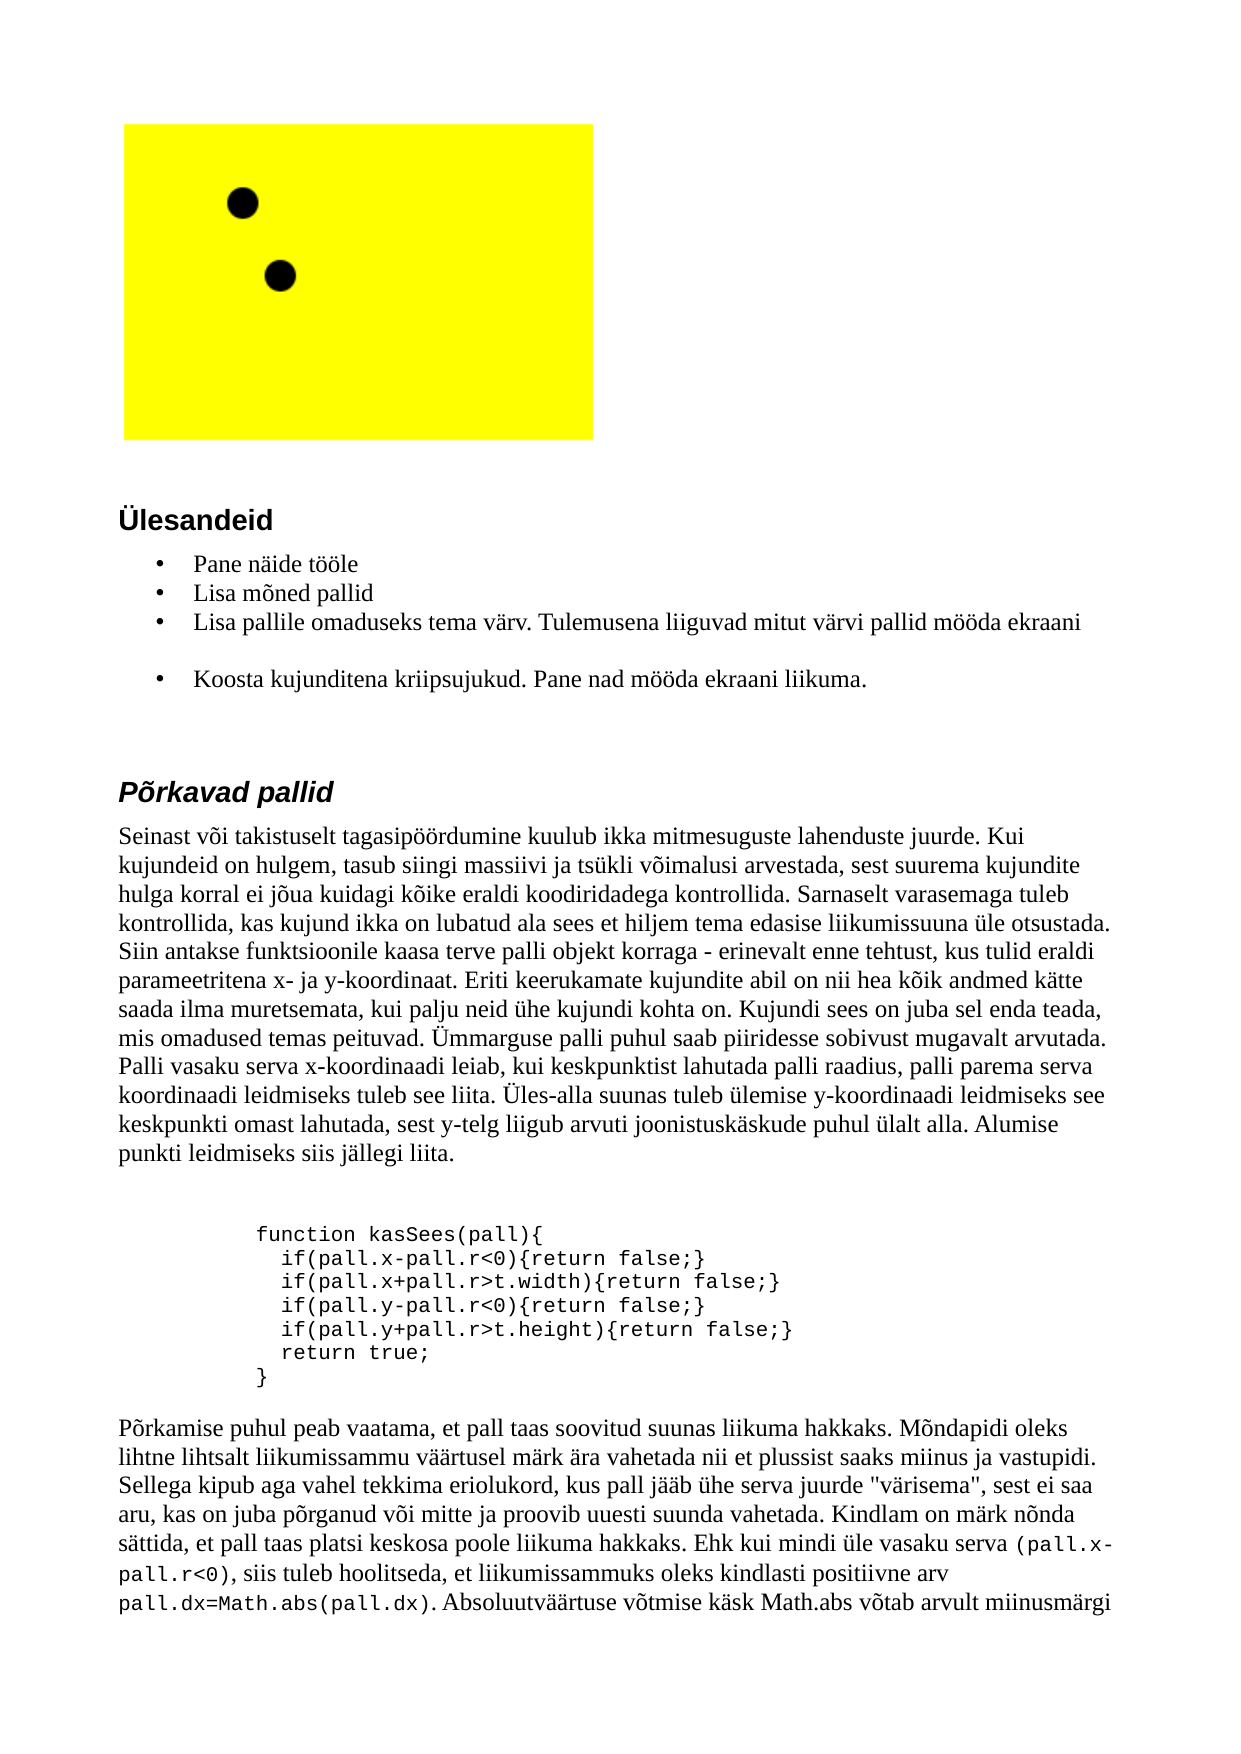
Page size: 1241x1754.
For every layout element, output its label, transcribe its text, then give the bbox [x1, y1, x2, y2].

text if(pall.y+pall.r>t.height){return false;} [118, 1318, 1122, 1342]
text if(pall.y-pall.r<0){return false;} [118, 1295, 1122, 1318]
text if(pall.x-pall.r<0){return false;} [118, 1248, 1122, 1271]
list Lisa mõned pallid [156, 578, 1122, 607]
text } [118, 1366, 1122, 1389]
list Lisa pallile omaduseks tema värv. Tulemusena liiguvad mitut värvi pallid mööda ekraani [156, 607, 1122, 635]
subtitle Põrkavad pallid [118, 775, 1122, 809]
subtitle Ülesandeid [118, 503, 1122, 537]
list Koosta kujunditena kriipsujukud. Pane nad mööda ekraani liikuma. [156, 664, 1122, 693]
text Seinast või takistuselt tagasipöördumine kuulub ikka mitmesuguste lahenduste juurde. Kui kujundeid on hulgem, tasub siingi massiivi ja tsükli võimalusi arvestada, sest suurema kujundite hulga korral ei jõua kuidagi kõike eraldi koodiridadega kontrollida. Sarnaselt varasemaga tuleb kontrollida, kas kujund ikka on lubatud ala sees et hiljem tema edasise liikumissuuna üle otsustada. Siin antakse funktsioonile kaasa terve palli objekt korraga - erinevalt enne tehtust, kus tulid eraldi parameetritena x- ja y-koordinaat. Eriti keerukamate kujundite abil on nii hea kõik andmed kätte saada ilma muretsemata, kui palju neid ühe kujundi kohta on. Kujundi sees on juba sel enda teada, mis omadused temas peituvad. Ümmarguse palli puhul saab piiridesse sobivust mugavalt arvutada. Palli vasaku serva x-koordinaadi leiab, kui keskpunktist lahutada palli raadius, palli parema serva koordinaadi leidmiseks tuleb see liita. Üles-alla suunas tuleb ülemise y-koordinaadi leidmiseks see keskpunkti omast lahutada, sest y-telg liigub arvuti joonistuskäskude puhul ülalt alla. Alumise punkti leidmiseks siis jällegi liita. [118, 821, 1122, 1166]
text return true; [118, 1342, 1122, 1366]
text function kasSees(pall){ [118, 1224, 1122, 1248]
text if(pall.x+pall.r>t.width){return false;} [118, 1271, 1122, 1295]
list Pane näide tööle [156, 549, 1122, 578]
text Põrkamise puhul peab vaatama, et pall taas soovitud suunas liikuma hakkaks. Mõndapidi oleks lihtne lihtsalt liikumissammu väärtusel märk ära vahetada nii et plussist saaks miinus ja vastupidi. Sellega kipub aga vahel tekkima eriolukord, kus pall jääb ühe serva juurde "värisema", sest ei saa aru, kas on juba põrganud või mitte ja proovib uuesti suunda vahetada. Kindlam on märk nõnda sättida, et pall taas platsi keskosa poole liikuma hakkaks. Ehk kui mindi üle vasaku serva (pall.x-pall.r<0), siis tuleb hoolitseda, et liikumissammuks oleks kindlasti positiivne arv pall.dx=Math.abs(pall.dx). Absoluutväärtuse võtmise käsk Math.abs võtab arvult miinusmärgi [118, 1413, 1122, 1617]
